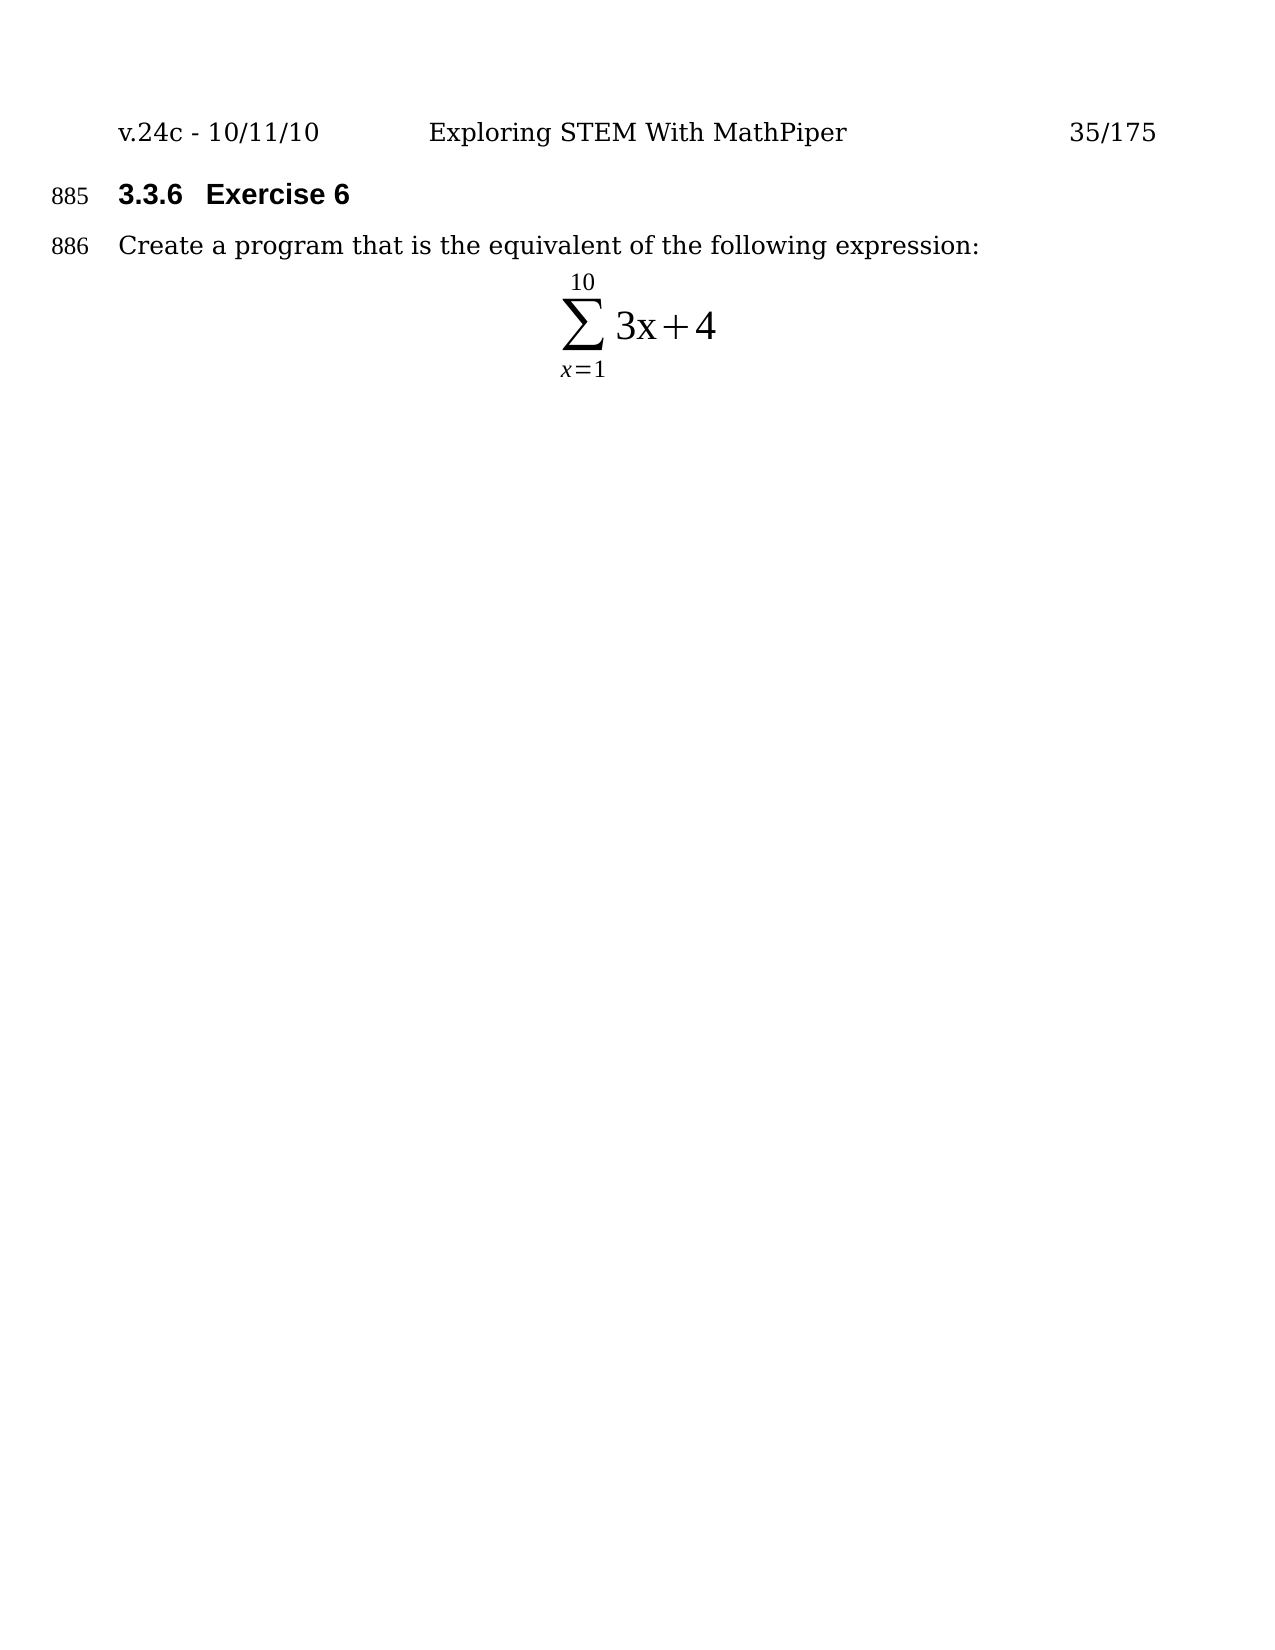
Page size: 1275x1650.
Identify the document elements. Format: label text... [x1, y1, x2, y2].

subtitle Exercise 6 [118, 177, 1157, 210]
text Create a program that is the equivalent of the following expression: [118, 231, 1157, 260]
